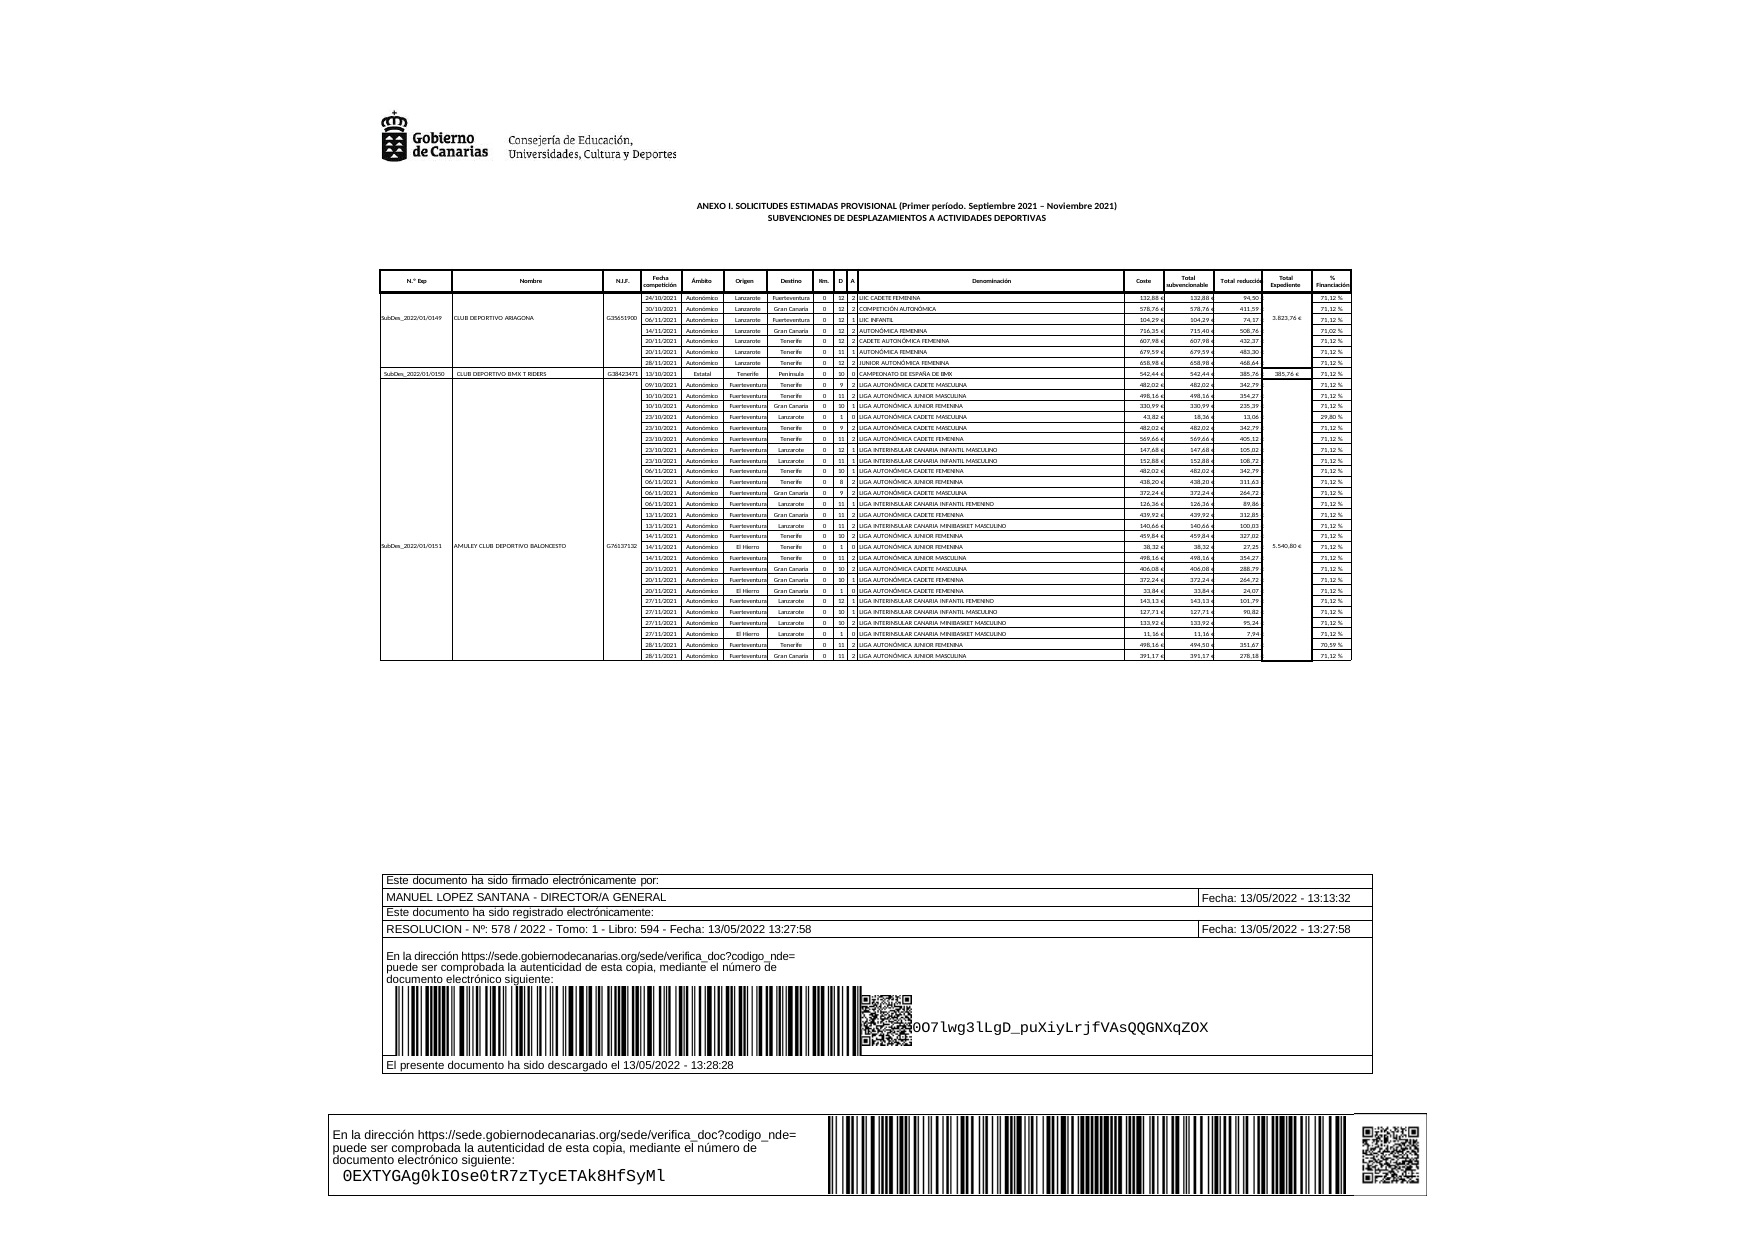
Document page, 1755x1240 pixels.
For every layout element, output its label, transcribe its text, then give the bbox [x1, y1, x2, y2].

table_cell 71,12 % [1313, 574, 1351, 584]
table_cell 12 [834, 325, 847, 335]
table_cell SubDes_2022/01/0150 [381, 368, 452, 378]
table_cell 23/10/2021 [642, 433, 681, 443]
table_cell AMULEY CLUB DEPORTIVO BALONCESTO [453, 379, 603, 660]
table_cell 95,24 € [1214, 618, 1261, 627]
table_cell 0 [848, 542, 857, 551]
table_cell 20/11/2021 [642, 563, 681, 573]
table_cell 2 [848, 303, 857, 313]
table_cell Lanzarote [768, 520, 813, 530]
table_header Fecha competición [642, 271, 681, 291]
table_cell Lanzarote [724, 336, 767, 346]
table_cell Autonómico [682, 477, 723, 486]
table_cell 10/10/2021 [642, 390, 681, 400]
table_cell 2 [848, 618, 857, 627]
table_cell 147,68 € [1165, 444, 1213, 454]
table_cell Estatal [682, 368, 723, 378]
table_cell Lanzarote [724, 314, 767, 324]
table_cell 0 [848, 628, 857, 638]
table_cell Fuerteventura [724, 531, 767, 541]
table_cell Autonómico [682, 314, 723, 324]
table_cell 385,76 € [1263, 369, 1311, 378]
table_cell Tenerife [768, 433, 813, 443]
table_cell RESOLUCION - Nº: 578 / 2022 - Tomo: 1 - Libro: 594 - Fecha: 13/05/2022 13:27:58 [383, 921, 1198, 937]
table_cell Lanzarote [768, 628, 813, 638]
table_cell 0 [814, 607, 833, 616]
table_cell 0 [814, 596, 833, 606]
table_header Km. [814, 271, 833, 291]
table_cell 0 [814, 553, 833, 562]
table_cell Lanzarote [768, 596, 813, 606]
table_cell 11 [834, 553, 847, 562]
table_cell G35651900 [604, 294, 641, 367]
table_cell Península [768, 368, 813, 378]
table_cell 1 [834, 585, 847, 595]
table_cell 11 [834, 455, 847, 465]
table_cell LIIC INFANTIL [858, 314, 1124, 324]
table_cell 658,98 € [1125, 358, 1164, 367]
table_cell 679,59 € [1165, 347, 1213, 356]
table_cell 71,12 % [1313, 563, 1351, 573]
table_cell 06/11/2021 [642, 314, 681, 324]
table_cell 11 [834, 509, 847, 519]
table_cell 23/10/2021 [642, 423, 681, 432]
table_cell 2 [848, 294, 857, 302]
table_cell Tenerife [768, 553, 813, 562]
table_cell 27,25 € [1214, 542, 1261, 551]
table_cell 438,20 € [1165, 477, 1213, 486]
table_cell 264,72 € [1214, 488, 1261, 497]
table_cell LIGA AUTONÓMICA JUNIOR FEMENINA [858, 531, 1124, 541]
table_cell 100,03 € [1214, 520, 1261, 530]
table_cell 0 [814, 520, 833, 530]
table_cell Autonómico [682, 563, 723, 573]
table_cell 104,29 € [1165, 314, 1213, 324]
table_cell 0 [814, 303, 833, 313]
table_header Destino [768, 271, 812, 291]
table_cell LIGA AUTONÓMICA JUNIOR MASCULINA [858, 390, 1124, 400]
table_cell 71,12 % [1313, 498, 1351, 508]
table_cell 27/11/2021 [642, 628, 681, 638]
table_header Origen [725, 271, 766, 291]
table_cell LIGA INTERINSULAR CANARIA MINIBASKET MASCULINO [858, 618, 1124, 627]
table_cell 101,79 € [1214, 596, 1261, 606]
table_cell Autonómico [682, 531, 723, 541]
table_cell 0 [814, 412, 833, 421]
table_cell 12 [834, 358, 847, 367]
table_cell LIGA AUTONÓMICA JUNIOR FEMENINA [858, 542, 1124, 551]
table_cell 0 [814, 650, 833, 660]
table_cell 38,32 € [1125, 542, 1164, 551]
table_cell AUTONÓMICA FEMENINA [858, 347, 1124, 356]
table_cell 468,64 € [1214, 358, 1261, 367]
table_cell 9 [834, 423, 847, 432]
table_cell CAMPEONATO DE ESPAÑA DE BMX [858, 368, 1124, 378]
table_cell 71,12 % [1313, 423, 1351, 432]
table_cell Fuerteventura [724, 488, 767, 497]
table_cell 1 [848, 347, 857, 356]
table_cell 439,92 € [1165, 509, 1213, 519]
table_cell LIGA AUTONÓMICA CADETE MASCULINA [858, 412, 1124, 421]
table_cell Fuerteventura [724, 401, 767, 411]
table_cell 8 [834, 477, 847, 486]
table_cell CLUB DEPORTIVO ARIAGONA [453, 294, 603, 367]
table_cell Lanzarote [724, 347, 767, 356]
table_cell Autonómico [682, 542, 723, 551]
table_cell 71,12 % [1313, 466, 1351, 476]
table_cell 11 [834, 650, 847, 660]
table_cell 133,92 € [1125, 618, 1164, 627]
table_cell 71,12 % [1313, 628, 1351, 638]
table_cell 0 [814, 336, 833, 346]
table_cell 152,88 € [1165, 455, 1213, 465]
table_cell Autonómico [682, 358, 723, 367]
table_cell Tenerife [768, 347, 813, 356]
table_cell Tenerife [768, 542, 813, 551]
table_cell Autonómico [682, 520, 723, 530]
table_cell 132,88 € [1125, 294, 1164, 302]
table_cell Autonómico [682, 585, 723, 595]
table_cell 2 [848, 563, 857, 573]
table_cell 89,86 € [1214, 498, 1261, 508]
table_cell El Hierro [724, 542, 767, 551]
table_cell 2 [848, 488, 857, 497]
table_cell 354,27 € [1214, 553, 1261, 562]
table_cell 13/11/2021 [642, 509, 681, 519]
table_cell 11 [834, 520, 847, 530]
table_cell 235,39 € [1214, 401, 1261, 411]
table_cell 0 [814, 618, 833, 627]
table_cell Lanzarote [768, 607, 813, 616]
table_cell 459,84 € [1125, 531, 1164, 541]
table_cell 30/10/2021 [642, 303, 681, 313]
table_cell 71,12 % [1313, 509, 1351, 519]
table_cell 23/10/2021 [642, 412, 681, 421]
table_cell Tenerife [768, 358, 813, 367]
table_cell 311,63 € [1214, 477, 1261, 486]
table_cell 438,20 € [1125, 477, 1164, 486]
table_cell Autonómico [682, 596, 723, 606]
table_cell 127,71 € [1165, 607, 1213, 616]
table_cell 498,16 € [1125, 639, 1164, 649]
table_cell El presente documento ha sido descargado el 13/05/2022 - 13:28:28 [383, 1056, 1372, 1073]
table_cell 2 [848, 553, 857, 562]
table_cell LIGA AUTONÓMICA JUNIOR FEMENINA [858, 401, 1124, 411]
table_cell 71,12 % [1313, 477, 1351, 486]
table_cell 71,12 % [1313, 433, 1351, 443]
table_cell 411,59 € [1214, 303, 1261, 313]
table_cell 71,12 % [1313, 401, 1351, 411]
table_cell 2 [848, 390, 857, 400]
table_cell 10 [834, 466, 847, 476]
table_cell 498,16 € [1165, 553, 1213, 562]
table_cell 11 [834, 498, 847, 508]
table_cell 342,79 € [1214, 423, 1261, 432]
table_cell El Hierro [724, 628, 767, 638]
table_cell MANUEL LOPEZ SANTANA - DIRECTOR/A GENERAL [383, 889, 1198, 906]
table_cell 90,82 € [1214, 607, 1261, 616]
table_cell El Hierro [724, 585, 767, 595]
table_cell Autonómico [682, 618, 723, 627]
table_cell 12 [834, 596, 847, 606]
table_cell Autonómico [682, 488, 723, 497]
table_cell Fecha: 13/05/2022 - 13:13:32 [1199, 889, 1372, 906]
table_cell 716,35 € [1125, 325, 1164, 335]
table_cell LIGA INTERINSULAR CANARIA INFANTIL MASCULINO [858, 444, 1124, 454]
table_cell Lanzarote [768, 498, 813, 508]
table_cell 0 [814, 325, 833, 335]
table_cell Fuerteventura [724, 390, 767, 400]
table_cell 483,30 € [1214, 347, 1261, 356]
table_cell 14/11/2021 [642, 542, 681, 551]
table_cell 71,12 % [1313, 390, 1351, 400]
table_cell 1 [848, 401, 857, 411]
table_cell 2 [848, 358, 857, 367]
table_cell 18,36 € [1165, 412, 1213, 421]
table_cell 71,12 % [1313, 368, 1351, 378]
table_cell 0 [814, 563, 833, 573]
table_cell 71,12 % [1313, 336, 1351, 346]
table_cell 71,12 % [1313, 314, 1351, 324]
table_cell 498,16 € [1165, 390, 1213, 400]
table_cell 71,12 % [1313, 596, 1351, 606]
table_cell 2 [848, 433, 857, 443]
table_cell 10 [834, 401, 847, 411]
table_cell 0 [814, 542, 833, 551]
table_cell 542,44 € [1165, 368, 1213, 378]
table_cell 0 [814, 455, 833, 465]
table_cell 71,12 % [1313, 618, 1351, 627]
table_cell 0 [814, 314, 833, 324]
table_cell Fuerteventura [724, 618, 767, 627]
table_cell 482,02 € [1165, 379, 1213, 389]
table_cell Autonómico [682, 455, 723, 465]
table_cell 2 [848, 509, 857, 519]
table_cell 342,79 € [1214, 379, 1261, 389]
table_cell 569,66 € [1125, 433, 1164, 443]
table_cell LIGA AUTONÓMICA CADETE FEMENINA [858, 433, 1124, 443]
table_cell LIGA AUTONÓMICA CADETE FEMENINA [858, 585, 1124, 595]
table_cell 327,02 € [1214, 531, 1261, 541]
table_cell JUNIOR AUTONÓMICA FEMENINA [858, 358, 1124, 367]
table_cell 23/10/2021 [642, 455, 681, 465]
table_cell 9 [834, 379, 847, 389]
table_cell 38,32 € [1165, 542, 1213, 551]
table_cell Tenerife [768, 531, 813, 541]
table_cell 0 [814, 509, 833, 519]
table_cell 0 [814, 466, 833, 476]
table_header Este documento ha sido firmado electrónicamente por: [383, 875, 1372, 888]
table_cell 1 [848, 596, 857, 606]
table_cell 71,12 % [1313, 520, 1351, 530]
table_cell 372,24 € [1125, 574, 1164, 584]
table_cell Gran Canaria [768, 563, 813, 573]
table_cell 2 [848, 336, 857, 346]
table_cell 679,59 € [1125, 347, 1164, 356]
table_cell 354,27 € [1214, 390, 1261, 400]
table_cell 29,80 % [1313, 412, 1351, 421]
table_cell 12 [834, 336, 847, 346]
table_cell 372,24 € [1165, 574, 1213, 584]
table_cell 498,16 € [1125, 553, 1164, 562]
table_cell 43,82 € [1125, 412, 1164, 421]
table_cell 11 [834, 639, 847, 649]
table_cell 143,13 € [1125, 596, 1164, 606]
table_cell LIGA AUTONÓMICA CADETE MASCULINA [858, 488, 1124, 497]
table_cell 10 [834, 574, 847, 584]
table_cell 126,36 € [1165, 498, 1213, 508]
table_cell LIGA INTERINSULAR CANARIA INFANTIL MASCULINO [858, 607, 1124, 616]
table_cell Fuerteventura [724, 466, 767, 476]
table_cell AUTONÓMICA FEMENINA [858, 325, 1124, 335]
table_cell 147,68 € [1125, 444, 1164, 454]
table_cell 71,12 % [1313, 294, 1351, 302]
table_cell 06/11/2021 [642, 488, 681, 497]
table_cell Autonómico [682, 628, 723, 638]
table_cell 06/11/2021 [642, 466, 681, 476]
table_cell LIGA AUTONÓMICA CADETE MASCULINA [858, 423, 1124, 432]
table_cell Fecha: 13/05/2022 - 13:27:58 [1199, 921, 1372, 937]
table_cell Este documento ha sido registrado electrónicamente: [383, 907, 1372, 919]
table_cell Gran Canaria [768, 401, 813, 411]
table_header Ámbito [683, 271, 723, 291]
table_cell 126,36 € [1125, 498, 1164, 508]
table_cell LIGA AUTONÓMICA JUNIOR FEMENINA [858, 639, 1124, 649]
table_cell Lanzarote [768, 444, 813, 454]
table_cell Autonómico [682, 466, 723, 476]
table_cell LIGA INTERINSULAR CANARIA INFANTIL FEMENINO [858, 498, 1124, 508]
table_cell Tenerife [768, 466, 813, 476]
table_cell 71,02 % [1313, 325, 1351, 335]
table_cell 406,08 € [1125, 563, 1164, 573]
table_cell 71,12 % [1313, 542, 1351, 551]
table_cell 11,16 € [1125, 628, 1164, 638]
table_cell Gran Canaria [768, 585, 813, 595]
table_cell 1 [848, 498, 857, 508]
table_cell SubDes_2022/01/0151 [381, 379, 452, 660]
table_cell Fuerteventura [724, 423, 767, 432]
table_cell Autonómico [682, 390, 723, 400]
table_cell 71,12 % [1313, 585, 1351, 595]
table_cell 508,76 € [1214, 325, 1261, 335]
table_cell Autonómico [682, 294, 723, 302]
table_cell Autonómico [682, 336, 723, 346]
table_cell 0 [814, 628, 833, 638]
table_cell 406,08 € [1165, 563, 1213, 573]
table_cell En la dirección https://sede.gobiernodecanarias.org/sede/verifica_doc?codigo_nde= puede ser comprobada la autenticidad de esta copia, mediante el número de documento electrónico siguiente: 0O7lwg3lLgD_puXiyLrjfVAsQQGNXqZOX [383, 938, 1372, 1055]
table_cell 13/11/2021 [642, 520, 681, 530]
table_cell LIGA AUTONÓMICA JUNIOR MASCULINA [858, 553, 1124, 562]
table_cell 127,71 € [1125, 607, 1164, 616]
table_cell 11,16 € [1165, 628, 1213, 638]
table_cell Fuerteventura [724, 498, 767, 508]
table_cell 0 [814, 444, 833, 454]
table_cell SubDes_2022/01/0149 [381, 294, 452, 367]
table_cell 12 [834, 294, 847, 302]
table_cell Fuerteventura [724, 553, 767, 562]
table_cell 71,12 % [1313, 347, 1351, 356]
table_cell Fuerteventura [724, 509, 767, 519]
table_cell 2 [848, 520, 857, 530]
table_cell 2 [848, 379, 857, 389]
table_cell 482,02 € [1165, 466, 1213, 476]
table_cell Tenerife [768, 423, 813, 432]
table_cell 0 [814, 531, 833, 541]
table_cell 405,12 € [1214, 433, 1261, 443]
table_cell Fuerteventura [724, 412, 767, 421]
table_cell 2 [848, 639, 857, 649]
table_cell 14/11/2021 [642, 325, 681, 335]
table_cell 330,99 € [1165, 401, 1213, 411]
table_header D [835, 271, 846, 291]
table_cell Tenerife [724, 368, 767, 378]
table_cell Gran Canaria [768, 574, 813, 584]
table_cell Autonómico [682, 509, 723, 519]
table_cell 71,12 % [1313, 650, 1351, 660]
table_cell 0 [814, 379, 833, 389]
table_cell 715,40 € [1165, 325, 1213, 335]
table_cell 0 [814, 498, 833, 508]
table_cell Gran Canaria [768, 325, 813, 335]
table_cell 385,76 € [1214, 368, 1261, 378]
table_cell 5.540,80 € [1263, 380, 1311, 660]
table_cell 11 [834, 433, 847, 443]
table_cell 105,02 € [1214, 444, 1261, 454]
table_cell Lanzarote [768, 455, 813, 465]
table_cell 27/11/2021 [642, 596, 681, 606]
table_cell 2 [848, 325, 857, 335]
table_cell 607,98 € [1165, 336, 1213, 346]
table_cell CADETE AUTONÓMICA FEMENINA [858, 336, 1124, 346]
table_cell 330,99 € [1125, 401, 1164, 411]
table_header Denominación [859, 271, 1123, 291]
table_cell Lanzarote [724, 303, 767, 313]
table_cell 0 [814, 294, 833, 302]
table_cell Lanzarote [768, 618, 813, 627]
table_cell 2 [848, 531, 857, 541]
table_cell 70,59 % [1313, 639, 1351, 649]
table_cell 140,66 € [1165, 520, 1213, 530]
table_cell 439,92 € [1125, 509, 1164, 519]
table_cell Lanzarote [724, 325, 767, 335]
table_cell LIGA AUTONÓMICA CADETE FEMENINA [858, 466, 1124, 476]
table_cell 10 [834, 607, 847, 616]
table_cell 0 [814, 368, 833, 378]
table_cell Autonómico [682, 412, 723, 421]
table_cell Autonómico [682, 303, 723, 313]
table_cell 1 [834, 412, 847, 421]
table_cell Autonómico [682, 423, 723, 432]
table_cell Autonómico [682, 650, 723, 660]
table_cell CLUB DEPORTIVO BMX T RIDERS [453, 368, 603, 378]
table_cell 71,12 % [1313, 553, 1351, 562]
table_cell 0 [814, 401, 833, 411]
table_cell LIIC CADETE FEMENINA [858, 294, 1124, 302]
table_cell 71,12 % [1313, 444, 1351, 454]
table_cell Fuerteventura [768, 314, 813, 324]
table_header Coste [1125, 271, 1163, 291]
table_cell 132,88 € [1165, 294, 1213, 302]
table_cell 10 [834, 368, 847, 378]
table_cell 13/10/2021 [642, 368, 681, 378]
table_header Total reducción [1215, 271, 1261, 291]
table_cell 2 [848, 650, 857, 660]
table_cell Autonómico [682, 498, 723, 508]
table_cell 20/11/2021 [642, 585, 681, 595]
table_cell LIGA INTERINSULAR CANARIA MINIBASKET MASCULINO [858, 520, 1124, 530]
table_cell 569,66 € [1165, 433, 1213, 443]
table_cell 482,02 € [1125, 379, 1164, 389]
table_cell 27/11/2021 [642, 607, 681, 616]
table_cell 459,84 € [1165, 531, 1213, 541]
table_cell 372,24 € [1125, 488, 1164, 497]
table_cell 10/10/2021 [642, 401, 681, 411]
table_cell 20/11/2021 [642, 347, 681, 356]
table_cell 71,12 % [1313, 358, 1351, 367]
table_cell 9 [834, 488, 847, 497]
table_cell Fuerteventura [724, 444, 767, 454]
table_cell 108,72 € [1214, 455, 1261, 465]
table_cell 33,84 € [1165, 585, 1213, 595]
table_cell 658,98 € [1165, 358, 1213, 367]
table_cell Gran Canaria [768, 650, 813, 660]
table_cell 0 [814, 358, 833, 367]
table_cell 143,13 € [1165, 596, 1213, 606]
table_cell 1 [848, 444, 857, 454]
table_cell 0 [848, 412, 857, 421]
table_cell Lanzarote [724, 294, 767, 302]
table_cell Fuerteventura [724, 455, 767, 465]
table_cell 14/11/2021 [642, 553, 681, 562]
table_cell 542,44 € [1125, 368, 1164, 378]
table_cell 71,12 % [1313, 531, 1351, 541]
table_header % Financiación [1313, 271, 1350, 291]
table_cell 28/11/2021 [642, 650, 681, 660]
table_cell 71,12 % [1313, 488, 1351, 497]
table_cell 74,17 € [1214, 314, 1261, 324]
table_cell 71,12 % [1313, 379, 1351, 389]
table_cell 0 [814, 477, 833, 486]
table_cell 11 [834, 390, 847, 400]
table_header Total subvencionable [1165, 271, 1213, 291]
table_cell 3.823,76 € [1263, 294, 1311, 367]
table_cell LIGA AUTONÓMICA CADETE MASCULINA [858, 379, 1124, 389]
table_header N.º Exp [381, 271, 451, 291]
table_cell Autonómico [682, 379, 723, 389]
table_cell LIGA AUTONÓMICA CADETE FEMENINA [858, 574, 1124, 584]
table_cell Fuerteventura [768, 294, 813, 302]
table_cell 351,67 € [1214, 639, 1261, 649]
table_cell Gran Canaria [768, 303, 813, 313]
table_cell 482,02 € [1125, 466, 1164, 476]
table_cell 28/11/2021 [642, 639, 681, 649]
table_cell 0 [814, 347, 833, 356]
table_cell 432,37 € [1214, 336, 1261, 346]
table_cell 1 [848, 455, 857, 465]
table_cell 391,17 € [1125, 650, 1164, 660]
table_cell Autonómico [682, 607, 723, 616]
table_cell Lanzarote [768, 412, 813, 421]
table_header N.I.F. [604, 271, 640, 291]
table_cell 482,02 € [1165, 423, 1213, 432]
table_cell 498,16 € [1125, 390, 1164, 400]
table_header Nombre [453, 271, 602, 291]
table_cell 1 [848, 574, 857, 584]
table_cell 372,24 € [1165, 488, 1213, 497]
table_cell Tenerife [768, 379, 813, 389]
table_cell 607,98 € [1125, 336, 1164, 346]
table_cell 71,12 % [1313, 303, 1351, 313]
table_cell Autonómico [682, 401, 723, 411]
table_cell 10 [834, 563, 847, 573]
table_cell 0 [814, 488, 833, 497]
table_cell 94,50 € [1214, 294, 1261, 302]
table_cell 71,12 % [1313, 607, 1351, 616]
table_cell Gran Canaria [768, 509, 813, 519]
table_cell 2 [848, 423, 857, 432]
table_cell 391,17 € [1165, 650, 1213, 660]
table_cell 12 [834, 444, 847, 454]
table_cell 578,76 € [1165, 303, 1213, 313]
table_cell 71,12 % [1313, 455, 1351, 465]
table_cell Fuerteventura [724, 650, 767, 660]
table_cell Fuerteventura [724, 574, 767, 584]
table_cell Lanzarote [724, 358, 767, 367]
table_cell Tenerife [768, 390, 813, 400]
table_cell Fuerteventura [724, 433, 767, 443]
table_cell Autonómico [682, 325, 723, 335]
table_cell 152,88 € [1125, 455, 1164, 465]
table_cell 06/11/2021 [642, 498, 681, 508]
table_cell 09/10/2021 [642, 379, 681, 389]
table_cell 14/11/2021 [642, 531, 681, 541]
table_cell Fuerteventura [724, 477, 767, 486]
table_cell 12 [834, 303, 847, 313]
table_cell 1 [848, 466, 857, 476]
table_cell Fuerteventura [724, 639, 767, 649]
table_cell 1 [834, 628, 847, 638]
table_cell 494,50 € [1165, 639, 1213, 649]
table_cell 0 [814, 639, 833, 649]
table_cell 104,29 € [1125, 314, 1164, 324]
table_cell 0 [814, 433, 833, 443]
table_cell Autonómico [682, 433, 723, 443]
table_cell LIGA AUTONÓMICA CADETE FEMENINA [858, 509, 1124, 519]
table_cell Fuerteventura [724, 563, 767, 573]
table_cell 06/11/2021 [642, 477, 681, 486]
table_cell 1 [848, 607, 857, 616]
table_cell LIGA AUTONÓMICA JUNIOR MASCULINA [858, 650, 1124, 660]
table_cell Fuerteventura [724, 596, 767, 606]
table_cell 24,07 € [1214, 585, 1261, 595]
table_cell 133,92 € [1165, 618, 1213, 627]
table_cell 482,02 € [1125, 423, 1164, 432]
table_cell 11 [834, 347, 847, 356]
table_cell LIGA AUTONÓMICA CADETE MASCULINA [858, 563, 1124, 573]
table_cell Fuerteventura [724, 520, 767, 530]
table_cell Fuerteventura [724, 607, 767, 616]
table_cell 1 [848, 314, 857, 324]
table_cell Tenerife [768, 639, 813, 649]
table_cell Fuerteventura [724, 379, 767, 389]
table_cell 140,66 € [1125, 520, 1164, 530]
table_cell 1 [834, 542, 847, 551]
table_cell 27/11/2021 [642, 618, 681, 627]
table_cell 10 [834, 531, 847, 541]
table_cell 20/11/2021 [642, 336, 681, 346]
table_cell 264,72 € [1214, 574, 1261, 584]
table_cell 33,84 € [1125, 585, 1164, 595]
table_cell 312,85 € [1214, 509, 1261, 519]
table_header A [848, 271, 857, 291]
table_cell Autonómico [682, 553, 723, 562]
table_cell 23/10/2021 [642, 444, 681, 454]
table_cell 24/10/2021 [642, 294, 681, 302]
table_cell 10 [834, 618, 847, 627]
table_cell 278,18 € [1214, 650, 1261, 660]
table_cell Tenerife [768, 477, 813, 486]
table_cell 28/11/2021 [642, 358, 681, 367]
table_cell G38423471 [604, 368, 641, 378]
table_cell Gran Canaria [768, 488, 813, 497]
table_cell 0 [848, 368, 857, 378]
table_cell 578,76 € [1125, 303, 1164, 313]
table_cell 342,79 € [1214, 466, 1261, 476]
table_cell Autonómico [682, 574, 723, 584]
table_cell Autonómico [682, 444, 723, 454]
table_cell 12 [834, 314, 847, 324]
table_cell 0 [814, 574, 833, 584]
table_cell 0 [814, 585, 833, 595]
table_cell COMPETICIÓN AUTONÓMICA [858, 303, 1124, 313]
table_cell LIGA INTERINSULAR CANARIA MINIBASKET MASCULINO [858, 628, 1124, 638]
table_cell Autonómico [682, 347, 723, 356]
table_cell 0 [814, 423, 833, 432]
table_cell 2 [848, 477, 857, 486]
table_cell 0 [814, 390, 833, 400]
table_cell 7,94 € [1214, 628, 1261, 638]
table_cell LIGA INTERINSULAR CANARIA INFANTIL MASCULINO [858, 455, 1124, 465]
table_header Total Expediente [1263, 271, 1311, 291]
table_cell LIGA INTERINSULAR CANARIA INFANTIL FEMENINO [858, 596, 1124, 606]
table_cell LIGA AUTONÓMICA JUNIOR FEMENINA [858, 477, 1124, 486]
table_cell 20/11/2021 [642, 574, 681, 584]
table_cell Tenerife [768, 336, 813, 346]
table_cell 0 [848, 585, 857, 595]
table_cell 288,79 € [1214, 563, 1261, 573]
table_cell Autonómico [682, 639, 723, 649]
table_cell G76137132 [604, 379, 641, 660]
table_cell 13,06 € [1214, 412, 1261, 421]
